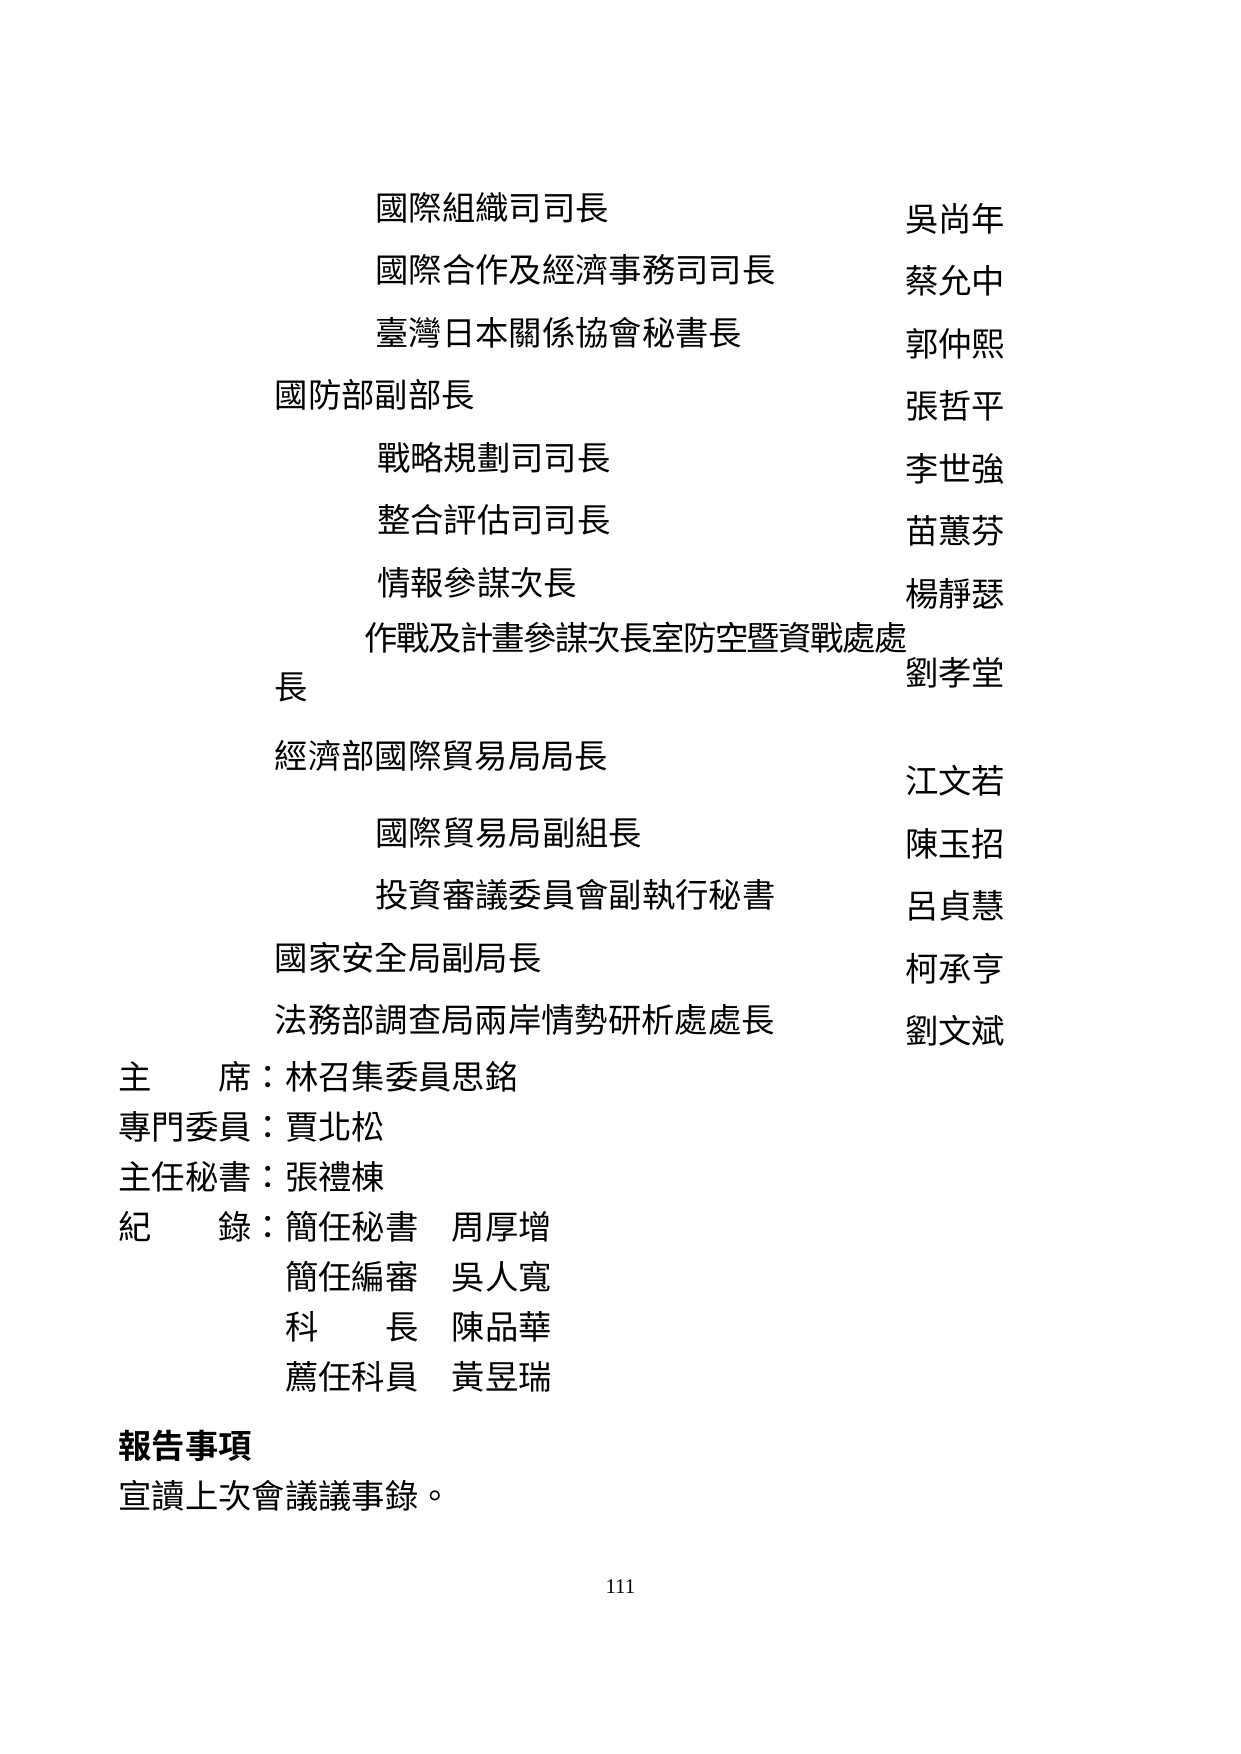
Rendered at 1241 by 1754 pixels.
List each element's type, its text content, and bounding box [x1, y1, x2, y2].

table_cell 整合評估司司長 [263, 487, 894, 550]
table_cell 作戰及計畫參謀次長室防空暨資戰處處長 [263, 612, 894, 709]
text 主 席：林召集委員思銘 [118, 1050, 1234, 1100]
table_cell 張哲平 [894, 362, 1125, 425]
text 主任秘書：張禮棟 [118, 1150, 1234, 1200]
table_cell 蔡允中 [894, 237, 1125, 300]
table_cell [118, 862, 263, 925]
table_cell 臺灣日本關係協會秘書長 [263, 300, 894, 362]
table_cell [118, 237, 263, 300]
table_cell 陳玉招 [894, 800, 1125, 862]
table_cell 劉孝堂 [894, 612, 1125, 709]
table_cell 郭仲熙 [894, 300, 1125, 362]
text 宣讀上次會議議事錄。 [118, 1468, 1122, 1518]
table_cell [118, 425, 263, 487]
table_cell [118, 800, 263, 862]
table_cell 苗蕙芬 [894, 487, 1125, 550]
table_cell 經濟部國際貿易局局長 [263, 709, 894, 800]
table_cell [118, 487, 263, 550]
table_cell 江文若 [894, 709, 1125, 800]
text 簡任編審 吳人寬 [118, 1250, 1234, 1300]
table_cell [118, 612, 263, 709]
table_cell 法務部調查局兩岸情勢研析處處長 [263, 987, 894, 1050]
table_cell 國際組織司司長 [263, 175, 894, 237]
table_cell [118, 300, 263, 362]
table_cell 柯承亨 [894, 925, 1125, 987]
text 紀 錄：簡任秘書 周厚增 [118, 1200, 1234, 1250]
table_cell 國際貿易局副組長 [263, 800, 894, 862]
table_cell 劉文斌 [894, 987, 1125, 1050]
table_cell 楊靜瑟 [894, 550, 1125, 612]
table_cell 李世強 [894, 425, 1125, 487]
table_cell 呂貞慧 [894, 862, 1125, 925]
text 報告事項 [118, 1418, 1122, 1468]
table_cell 國際合作及經濟事務司司長 [263, 237, 894, 300]
table_cell [118, 987, 263, 1050]
table_cell 國家安全局副局長 [263, 925, 894, 987]
table_cell [118, 550, 263, 612]
table_cell 情報參謀次長 [263, 550, 894, 612]
text 專門委員：賈北松 [118, 1100, 1234, 1150]
table_cell [118, 709, 263, 800]
table_cell [118, 925, 263, 987]
text 薦任科員 黃昱瑞 [118, 1350, 1234, 1400]
table_cell [118, 362, 263, 425]
table_cell [118, 175, 263, 237]
table_cell 吳尚年 [894, 175, 1125, 237]
table_cell 國防部副部長 [263, 362, 894, 425]
table_cell 戰略規劃司司長 [263, 425, 894, 487]
table_cell 投資審議委員會副執行秘書 [263, 862, 894, 925]
text 科 長 陳品華 [118, 1300, 1234, 1350]
